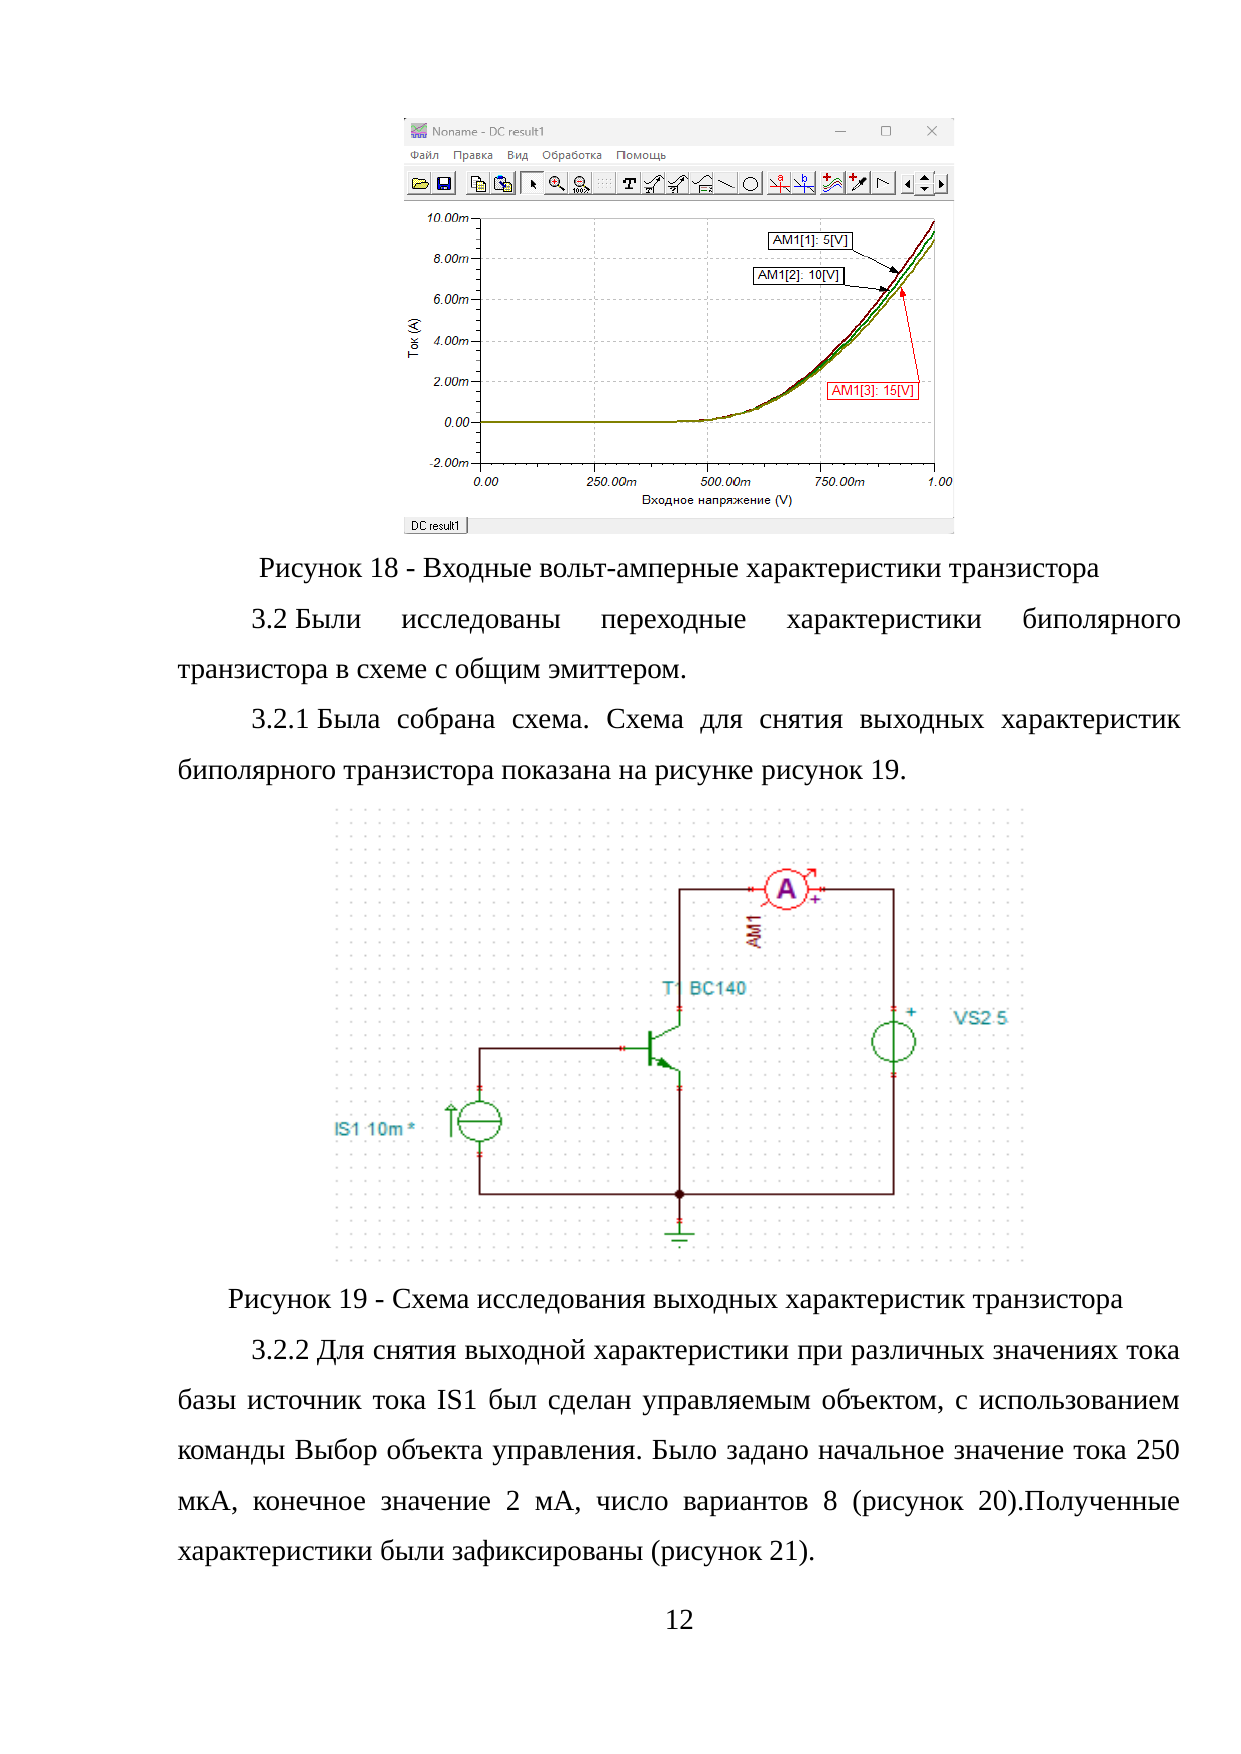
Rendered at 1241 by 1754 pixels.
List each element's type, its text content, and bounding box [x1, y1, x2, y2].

text Рисунок 19 - Схема исследования выходных характеристик транзистора [177, 1265, 1181, 1315]
list Была собрана схема. Схема для снятия выходных характеристик биполярного транзистора показана на рисунке рисунок 19. [177, 701, 1181, 785]
picture [331, 802, 1027, 1265]
text Рисунок 18 - Входные вольт-амперные характеристики транзистора [177, 534, 1181, 584]
list Для снятия выходной характеристики при различных значениях тока базы источник тока IS1 был сделан управляемым объектом, с использованием команды Выбор объекта управления. Было задано начальное значение тока 250 мкА, конечное значение 2 мА, число вариантов 8 (рисунок 20).Полученные характеристики были зафиксированы (рисунок 21). [177, 1332, 1181, 1567]
picture [404, 118, 955, 534]
list Были исследованы переходные характеристики биполярного транзистора в схеме с общим эмиттером. [177, 601, 1181, 685]
